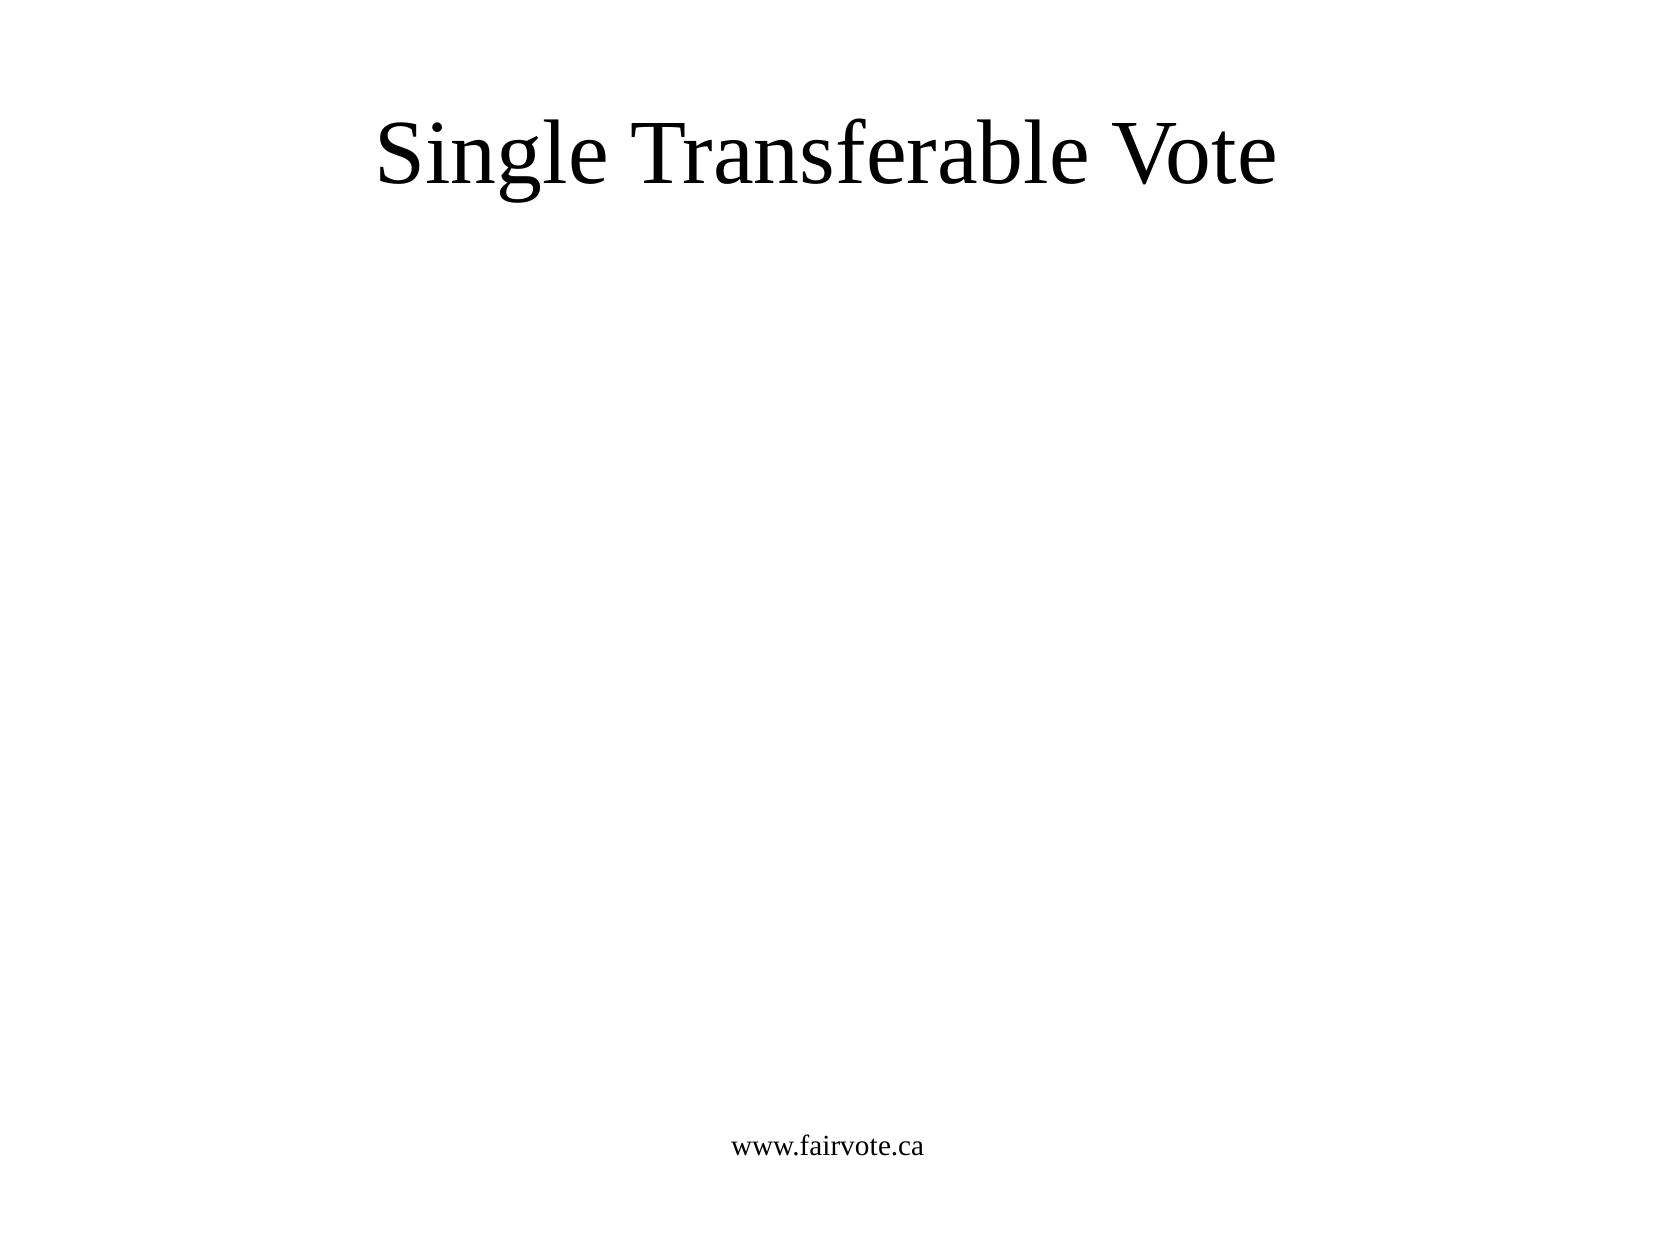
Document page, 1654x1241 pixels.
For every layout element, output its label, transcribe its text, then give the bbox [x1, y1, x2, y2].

title Single Transferable Vote [82, 49, 1571, 257]
